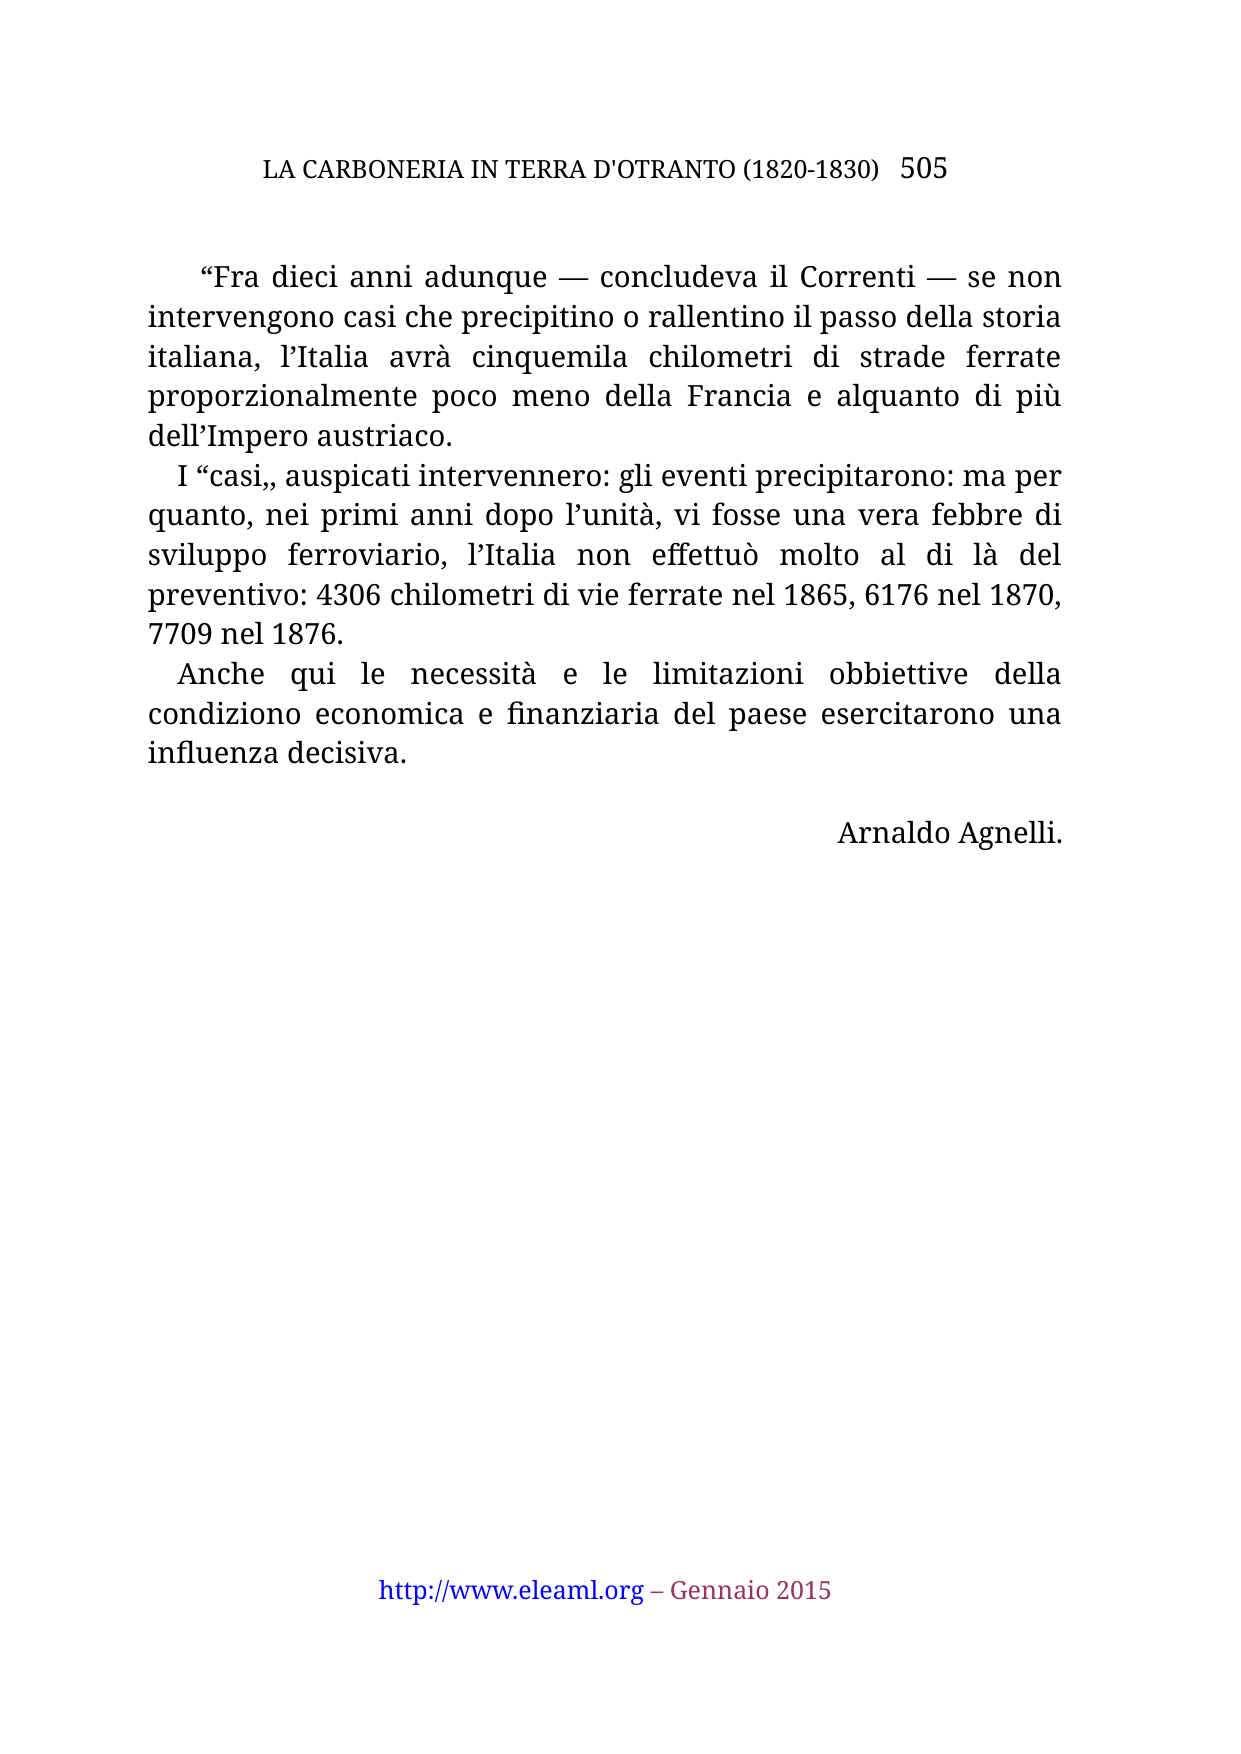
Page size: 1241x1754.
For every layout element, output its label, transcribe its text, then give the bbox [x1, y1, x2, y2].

text I “casi,, auspicati intervennero: gli eventi precipitarono: ma per quanto, nei primi anni dopo l’unità, vi fosse una vera febbre di sviluppo ferroviario, l’Italia non effettuò molto al di là del preventivo: 4306 chilometri di vie ferrate nel 1865, 6176 nel 1870, 7709 nel 1876. [148, 455, 1063, 653]
text “Fra dieci anni adunque — concludeva il Correnti — se non intervengono casi che precipitino o rallentino il passo della storia italiana, l’Italia avrà cinquemila chilometri di strade ferrate proporzionalmente poco meno della Francia e alquanto di più dell’Impero austriaco. [148, 256, 1063, 455]
text Anche qui le necessità e le limitazioni obbiettive della condiziono economica e finanziaria del paese esercitarono una influenza decisiva. [148, 653, 1063, 772]
text Arnaldo Agnelli. [148, 812, 1063, 852]
